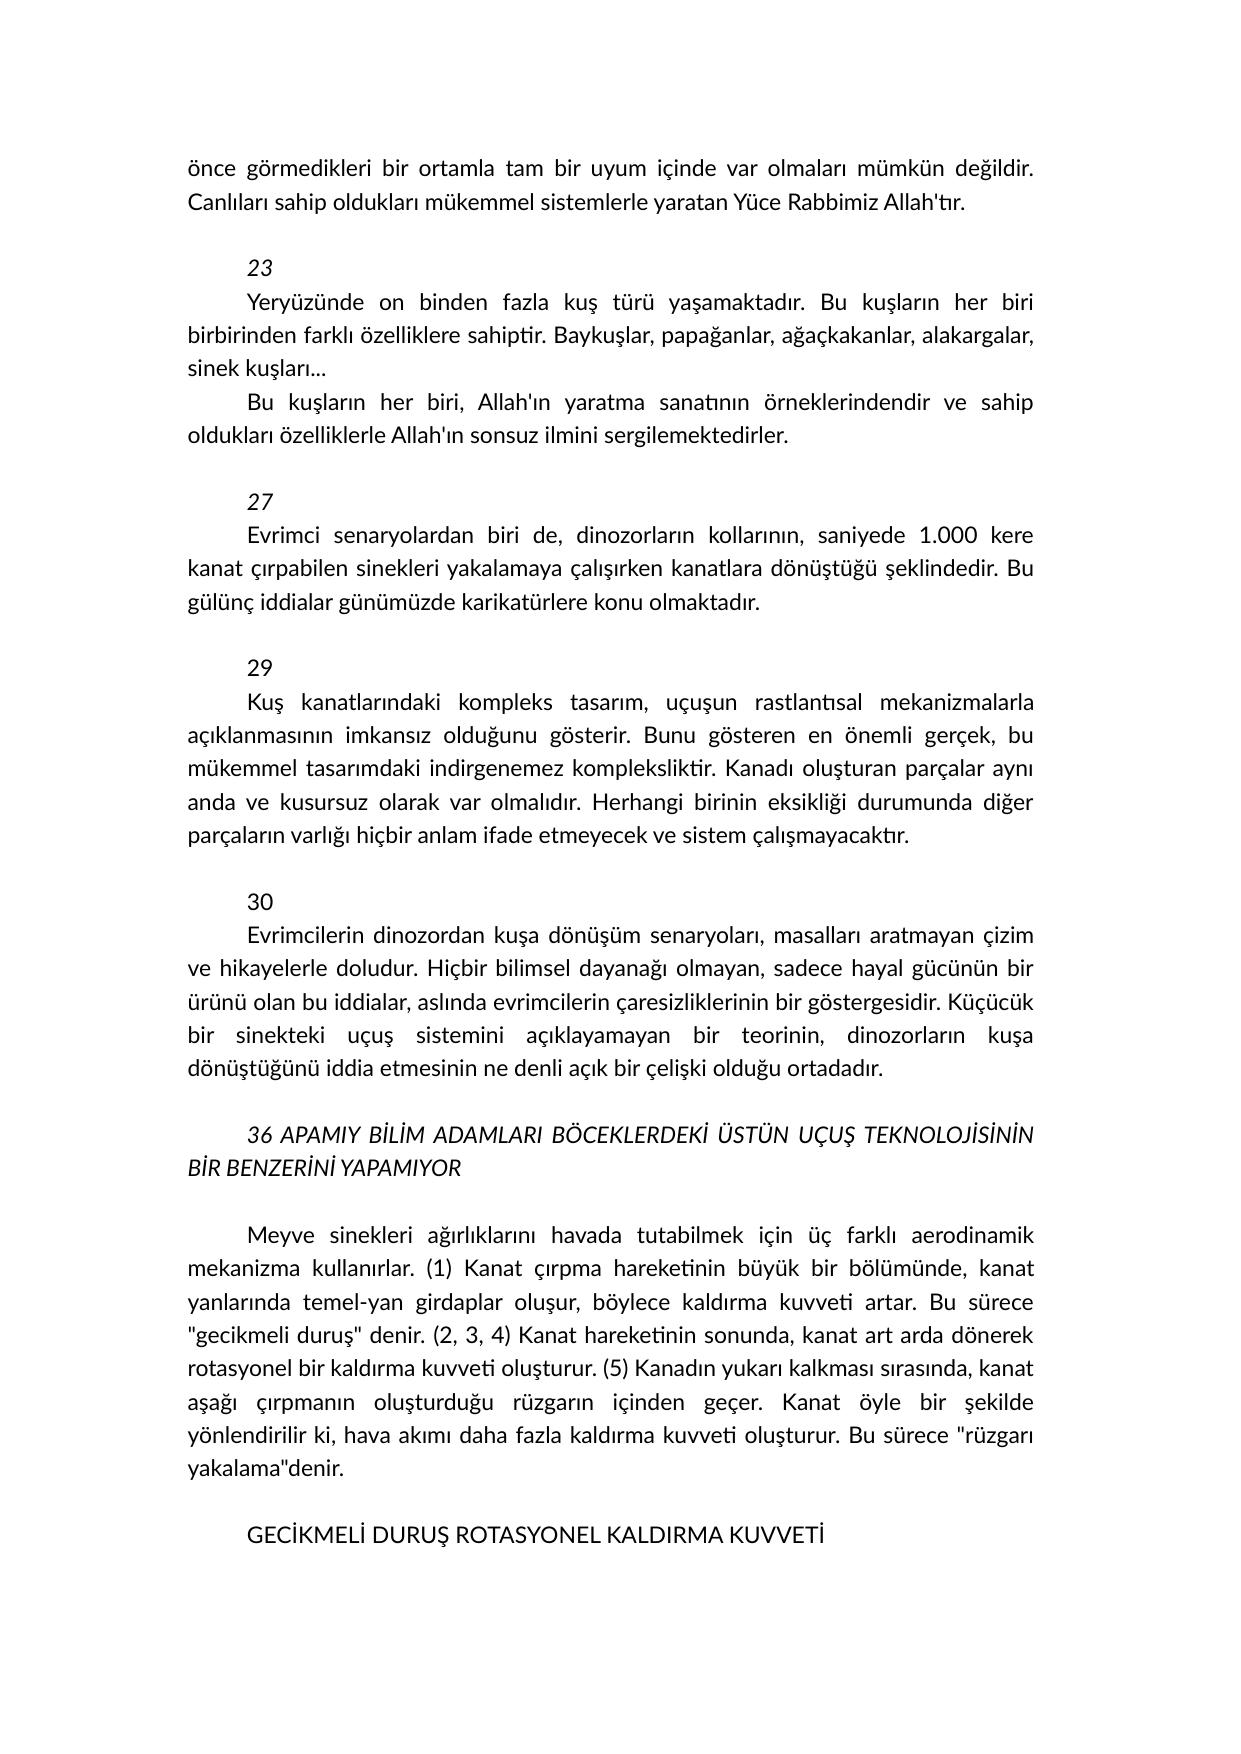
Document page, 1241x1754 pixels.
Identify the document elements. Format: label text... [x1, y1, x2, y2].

text 29 [187, 650, 1035, 683]
text 30 [187, 883, 1035, 917]
text Evrimcilerin dinozordan kuşa dönüşüm senaryoları, masalları aratmayan çizim ve hikayelerle doludur. Hiçbir bilimsel dayanağı olmayan, sadece hayal gücünün bir ürünü olan bu iddialar, aslında evrimcilerin çaresizliklerinin bir göstergesidir. Küçücük bir sinekteki uçuş sistemini açıklayamayan bir teorinin, dinozorların kuşa dönüştüğünü iddia etmesinin ne denli açık bir çelişki olduğu ortadadır. [187, 917, 1035, 1083]
text önce görmedikleri bir ortamla tam bir uyum içinde var olmaları mümkün değildir. Canlıları sahip oldukları mükemmel sistemlerle yaratan Yüce Rabbimiz Allah'tır. [187, 150, 1035, 217]
text Evrimci senaryolardan biri de, dinozorların kollarının, saniyede 1.000 kere kanat çırpabilen sinekleri yakalamaya çalışırken kanatlara dönüştüğü şeklindedir. Bu gülünç iddialar günümüzde karikatürlere konu olmaktadır. [187, 517, 1035, 617]
text 23 [187, 250, 1035, 283]
text Kuş kanatlarındaki kompleks tasarım, uçuşun rastlantısal mekanizmalarla açıklanmasının imkansız olduğunu gösterir. Bunu gösteren en önemli gerçek, bu mükemmel tasarımdaki indirgenemez kompleksliktir. Kanadı oluşturan parçalar aynı anda ve kusursuz olarak var olmalıdır. Herhangi birinin eksikliği durumunda diğer parçaların varlığı hiçbir anlam ifade etmeyecek ve sistem çalışmayacaktır. [187, 683, 1035, 850]
text 27 [187, 483, 1035, 517]
text 36 APAMIY BİLİM ADAMLARI BÖCEKLERDEKİ ÜSTÜN UÇUŞ TEKNOLOJİSİNİN BİR BENZERİNİ YAPAMIYOR [187, 1117, 1035, 1183]
text Meyve sinekleri ağırlıklarını havada tutabilmek için üç farklı aerodinamik mekanizma kullanırlar. (1) Kanat çırpma hareketinin büyük bir bölümünde, kanat yanlarında temel-yan girdaplar oluşur, böylece kaldırma kuvveti artar. Bu sürece "gecikmeli duruş" denir. (2, 3, 4) Kanat hareketinin sonunda, kanat art arda dönerek rotasyonel bir kaldırma kuvveti oluşturur. (5) Kanadın yukarı kalkması sırasında, kanat aşağı çırpmanın oluşturduğu rüzgarın içinden geçer. Kanat öyle bir şekilde yönlendirilir ki, hava akımı daha fazla kaldırma kuvveti oluşturur. Bu sürece "rüzgarı yakalama"denir. [187, 1217, 1035, 1483]
text Yeryüzünde on binden fazla kuş türü yaşamaktadır. Bu kuşların her biri birbirinden farklı özelliklere sahiptir. Baykuşlar, papağanlar, ağaçkakanlar, alakargalar, sinek kuşları... [187, 283, 1035, 383]
text Bu kuşların her biri, Allah'ın yaratma sanatının örneklerindendir ve sahip oldukları özelliklerle Allah'ın sonsuz ilmini sergilemektedirler. [187, 383, 1035, 450]
text GECİKMELİ DURUŞ ROTASYONEL KALDIRMA KUVVETİ [187, 1517, 1035, 1550]
